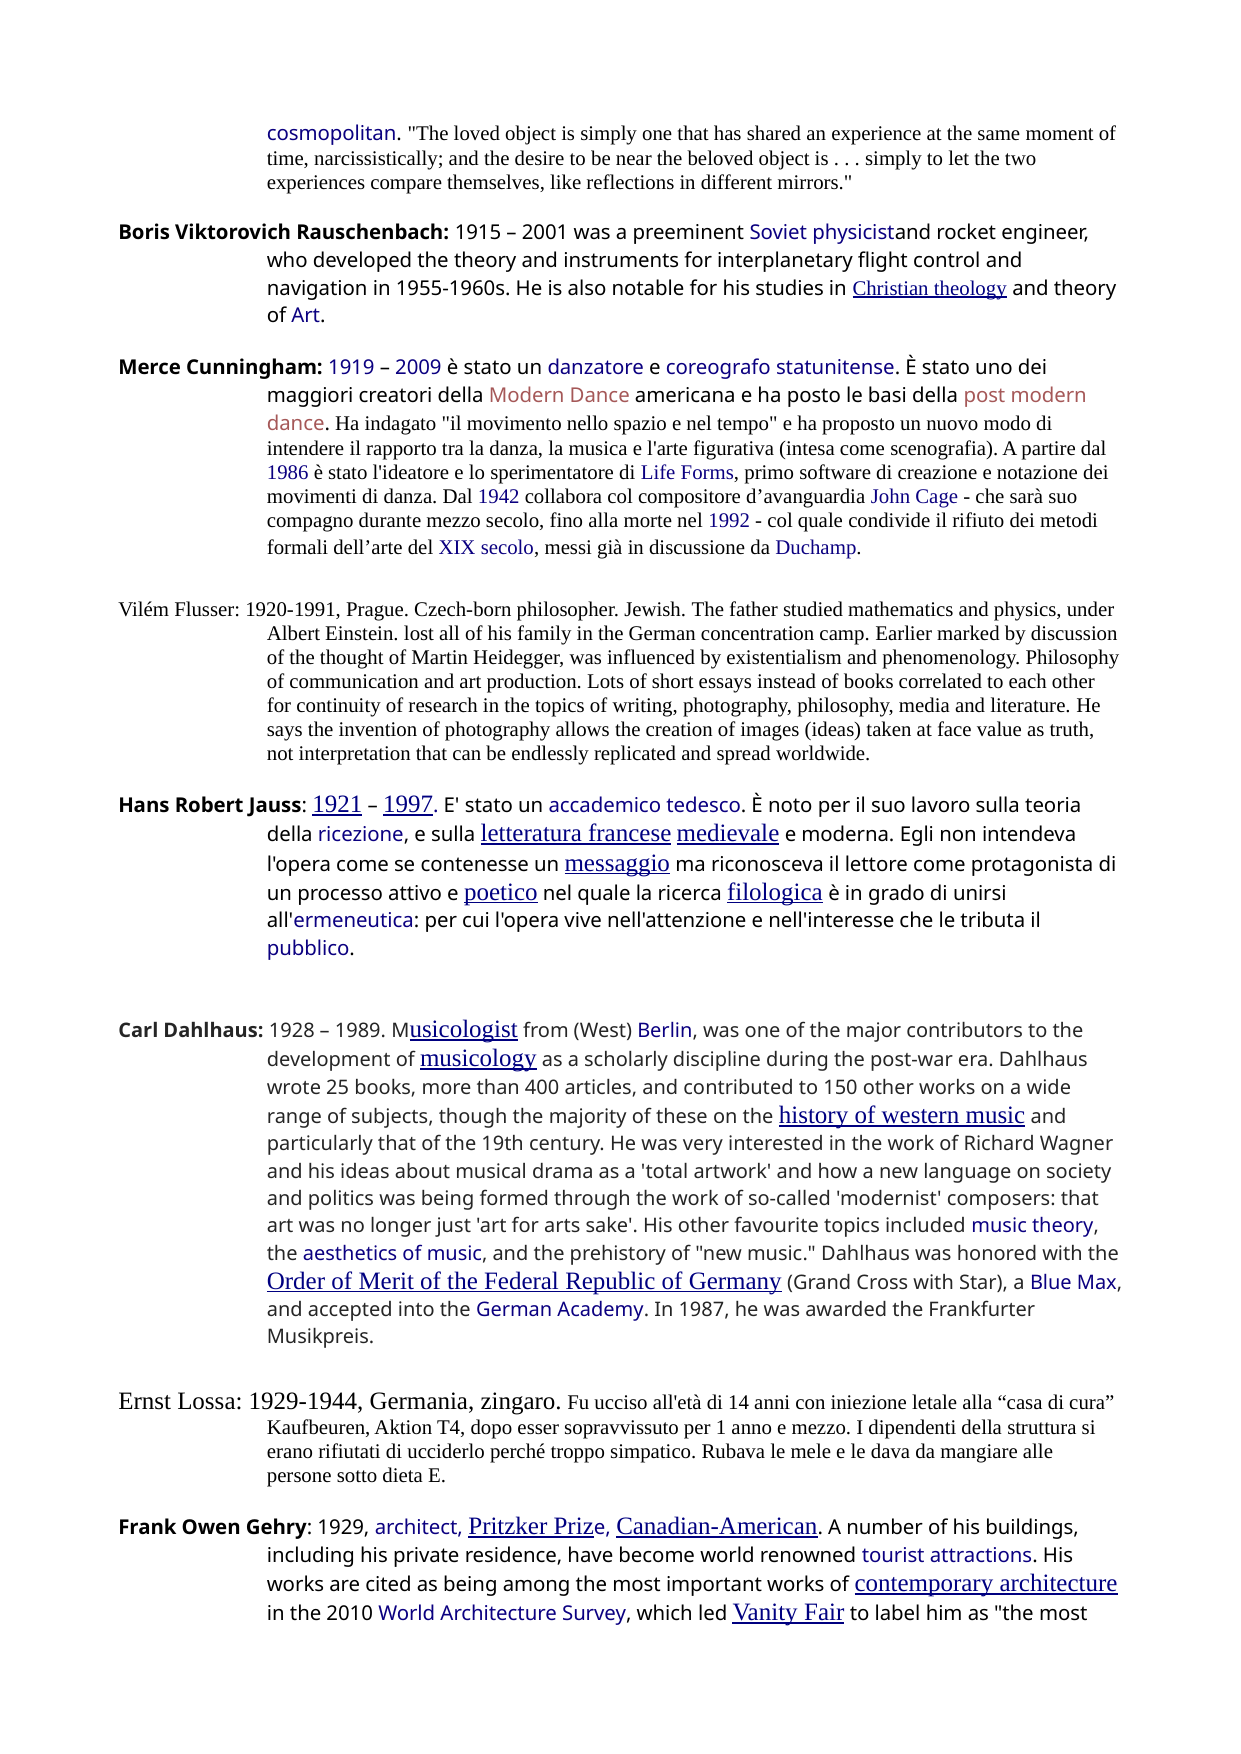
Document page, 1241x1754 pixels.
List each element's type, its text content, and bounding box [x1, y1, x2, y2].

text Hans Robert Jauss: 1921 – 1997. E' stato un accademico tedesco. È noto per il suo lavoro sulla teoria della ricezione, e sulla letteratura francese medievale e moderna. Egli non intendeva l'opera come se contenesse un messaggio ma riconosceva il lettore come protagonista di un processo attivo e poetico nel quale la ricerca filologica è in grado di unirsi all'ermeneutica: per cui l'opera vive nell'attenzione e nell'interesse che le tributa il pubblico. [118, 789, 1122, 962]
text cosmopolitan. "The loved object is simply one that has shared an experience at the same moment of time, narcissistically; and the desire to be near the beloved object is . . . simply to let the two experiences compare themselves, like reflections in different mirrors." [118, 118, 1122, 194]
text Vilém Flusser: 1920-1991, Prague. Czech-born philosopher. Jewish. The father studied mathematics and physics, under Albert Einstein. lost all of his family in the German concentration camp. Earlier marked by discussion of the thought of Martin Heidegger, was influenced by existentialism and phenomenology. Philosophy of communication and art production. Lots of short essays instead of books correlated to each other for continuity of research in the topics of writing, photography, philosophy, media and literature. He says the invention of photography allows the creation of images (ideas) taken at face value as truth, not interpretation that can be endlessly replicated and spread worldwide. [118, 597, 1122, 765]
text Ernst Lossa: 1929-1944, Germania, zingaro. Fu ucciso all'età di 14 anni con iniezione letale alla “casa di cura” Kaufbeuren, Aktion T4, dopo esser sopravvissuto per 1 anno e mezzo. I dipendenti della struttura si erano rifiutati di ucciderlo perché troppo simpatico. Rubava le mele e le dava da mangiare alle persone sotto dieta E. [118, 1386, 1122, 1487]
text Merce Cunningham: 1919 – 2009 è stato un danzatore e coreografo statunitense. È stato uno dei maggiori creatori della Modern Dance americana e ha posto le basi della post modern dance. Ha indagato "il movimento nello spazio e nel tempo" e ha proposto un nuovo modo di intendere il rapporto tra la danza, la musica e l'arte figurativa (intesa come scenografia). A partire dal 1986 è stato l'ideatore e lo sperimentatore di Life Forms, primo software di creazione e notazione dei movimenti di danza. Dal 1942 collabora col compositore d’avanguardia John Cage - che sarà suo compagno durante mezzo secolo, fino alla morte nel 1992 - col quale condivide il rifiuto dei metodi formali dell’arte del XIX secolo, messi già in discussione da Duchamp. [118, 353, 1122, 560]
text Carl Dahlhaus: 1928 – 1989. Musicologist from (West) Berlin, was one of the major contributors to the development of musicology as a scholarly discipline during the post-war era. Dahlhaus wrote 25 books, more than 400 articles, and contributed to 150 other works on a wide range of subjects, though the majority of these on the history of western music and particularly that of the 19th century. He was very interested in the work of Richard Wagner and his ideas about musical drama as a 'total artwork' and how a new language on society and politics was being formed through the work of so-called 'modernist' composers: that art was no longer just 'art for arts sake'. His other favourite topics included music theory, the aesthetics of music, and the prehistory of "new music." Dahlhaus was honored with the Order of Merit of the Federal Republic of Germany (Grand Cross with Star), a Blue Max, and accepted into the German Academy. In 1987, he was awarded the Frankfurter Musikpreis. [118, 1014, 1122, 1350]
text Frank Owen Gehry: 1929, architect, Pritzker Prize, Canadian-American. A number of his buildings, including his private residence, have become world renowned tourist attractions. His works are cited as being among the most important works of contemporary architecture in the 2010 World Architecture Survey, which led Vanity Fair to label him as "the most [118, 1511, 1122, 1627]
text Boris Viktorovich Rauschenbach: 1915 – 2001 was a preeminent Soviet physicistand rocket engineer, who developed the theory and instruments for interplanetary flight control and navigation in 1955-1960s. He is also notable for his studies in Christian theology and theory of Art. [118, 218, 1122, 329]
